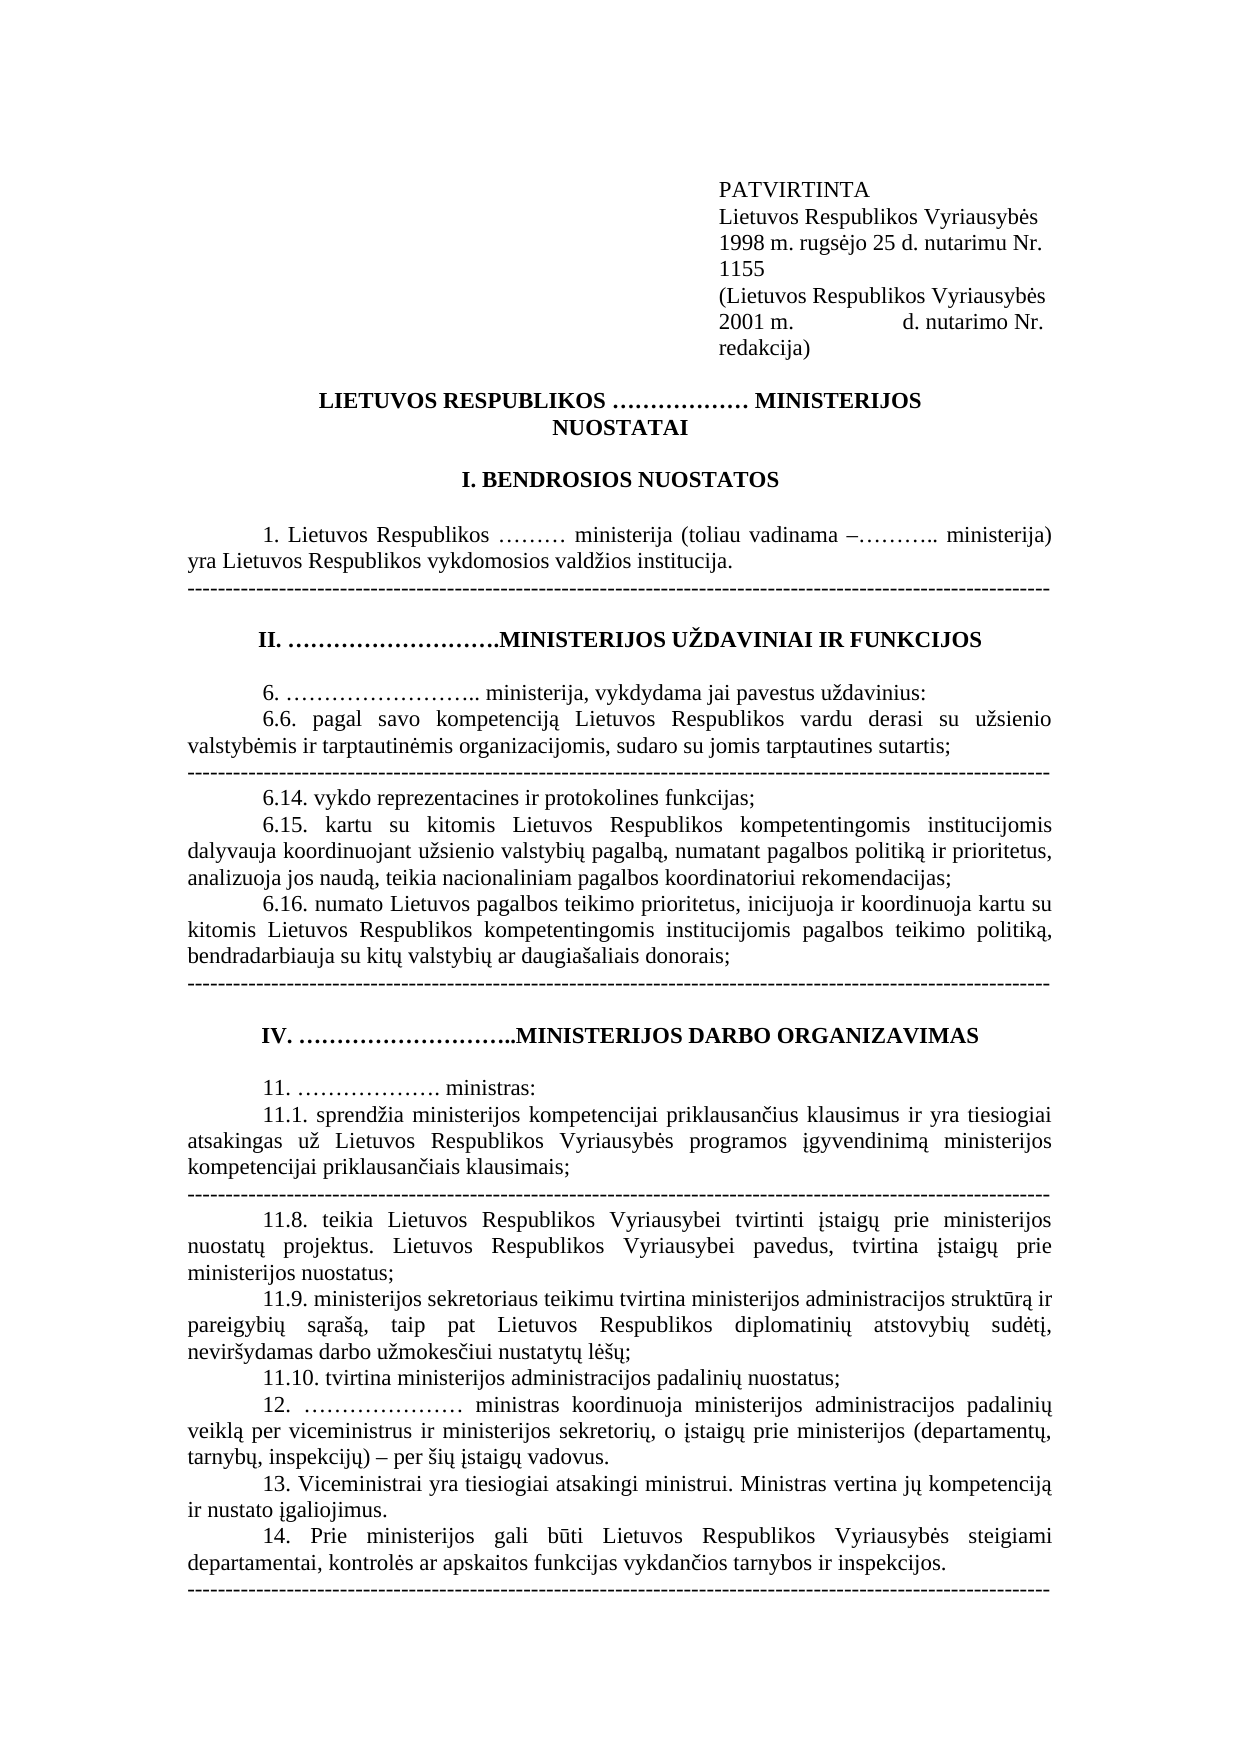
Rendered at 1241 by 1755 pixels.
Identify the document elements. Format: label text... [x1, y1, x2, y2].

text (Lietuvos Respublikos Vyriausybės [719, 282, 1053, 308]
text 6.15. kartu su kitomis Lietuvos Respublikos kompetentingomis institucijomis dalyvauja koordinuojant užsienio valstybių pagalbą, numatant pagalbos politiką ir prioritetus, analizuoja jos naudą, teikia nacionaliniam pagalbos koordinatoriui rekomendacijas; [187, 811, 1053, 890]
text Patvirtinta [719, 176, 1053, 203]
text Lietuvos Respublikos ……………… ministerijos [187, 387, 1053, 413]
text II. ……………………….MINISTERIJOS UŽDAVINIAI IR FUNKCIJOS [187, 626, 1053, 653]
text 14. Prie ministerijos gali būti Lietuvos Respublikos Vyriausybės steigiami departamentai, kontrolės ar apskaitos funkcijas vykdančios tarnybos ir inspekcijos. [187, 1522, 1053, 1575]
text 13. Viceministrai yra tiesiogiai atsakingi ministrui. Ministras vertina jų kompetenciją ir nustato įgaliojimus. [187, 1470, 1053, 1522]
text 11.8. teikia Lietuvos Respublikos Vyriausybei tvirtinti įstaigų prie ministerijos nuostatų projektus. Lietuvos Respublikos Vyriausybei pavedus, tvirtina įstaigų prie ministerijos nuostatus; [187, 1206, 1053, 1285]
text 12. ………………… ministras koordinuoja ministerijos administracijos padalinių veiklą per viceministrus ir ministerijos sekretorių, o įstaigų prie ministerijos (departamentų, tarnybų, inspekcijų) – per šių įstaigų vadovus. [187, 1391, 1053, 1470]
text 11.9. ministerijos sekretoriaus teikimu tvirtina ministerijos administracijos struktūrą ir pareigybių sąrašą, taip pat Lietuvos Respublikos diplomatinių atstovybių sudėtį, neviršydamas darbo užmokesčiui nustatytų lėšų; [187, 1285, 1053, 1364]
text 6.6. pagal savo kompetenciją Lietuvos Respublikos vardu derasi su užsienio valstybėmis ir tarptautinėmis organizacijomis, sudaro su jomis tarptautines sutartis; [187, 705, 1053, 758]
text redakcija) [719, 334, 1053, 361]
text 1. Lietuvos Respublikos ……… ministerija (toliau vadinama –……….. ministerija) yra Lietuvos Respublikos vykdomosios valdžios institucija. [187, 521, 1053, 574]
text 11. ………………. ministras: [187, 1074, 1053, 1101]
text 2001 m. d. nutarimo Nr. [719, 308, 1053, 334]
text I. Bendrosios nuostatos [187, 466, 1053, 493]
text 1998 m. rugsėjo 25 d. nutarimu Nr. 1155 [719, 229, 1053, 282]
text Lietuvos Respublikos Vyriausybės [719, 203, 1053, 229]
text 6.16. numato Lietuvos pagalbos teikimo prioritetus, inicijuoja ir koordinuoja kartu su kitomis Lietuvos Respublikos kompetentingomis institucijomis pagalbos teikimo politiką, bendradarbiauja su kitų valstybių ar daugiašaliais donorais; [187, 890, 1053, 969]
text 6. …………………….. ministerija, vykdydama jai pavestus uždavinius: [187, 679, 1053, 705]
text 11.10. tvirtina ministerijos administracijos padalinių nuostatus; [187, 1364, 1053, 1391]
text IV. ………………………..MINISTERIJOS DARBO ORGANIZAVIMAS [187, 1022, 1053, 1048]
text nuostatai [187, 413, 1053, 440]
text 11.1. sprendžia ministerijos kompetencijai priklausančius klausimus ir yra tiesiogiai atsakingas už Lietuvos Respublikos Vyriausybės programos įgyvendinimą ministerijos kompetencijai priklausančiais klausimais; [187, 1101, 1053, 1180]
text 6.14. vykdo reprezentacines ir protokolines funkcijas; [187, 784, 1053, 811]
